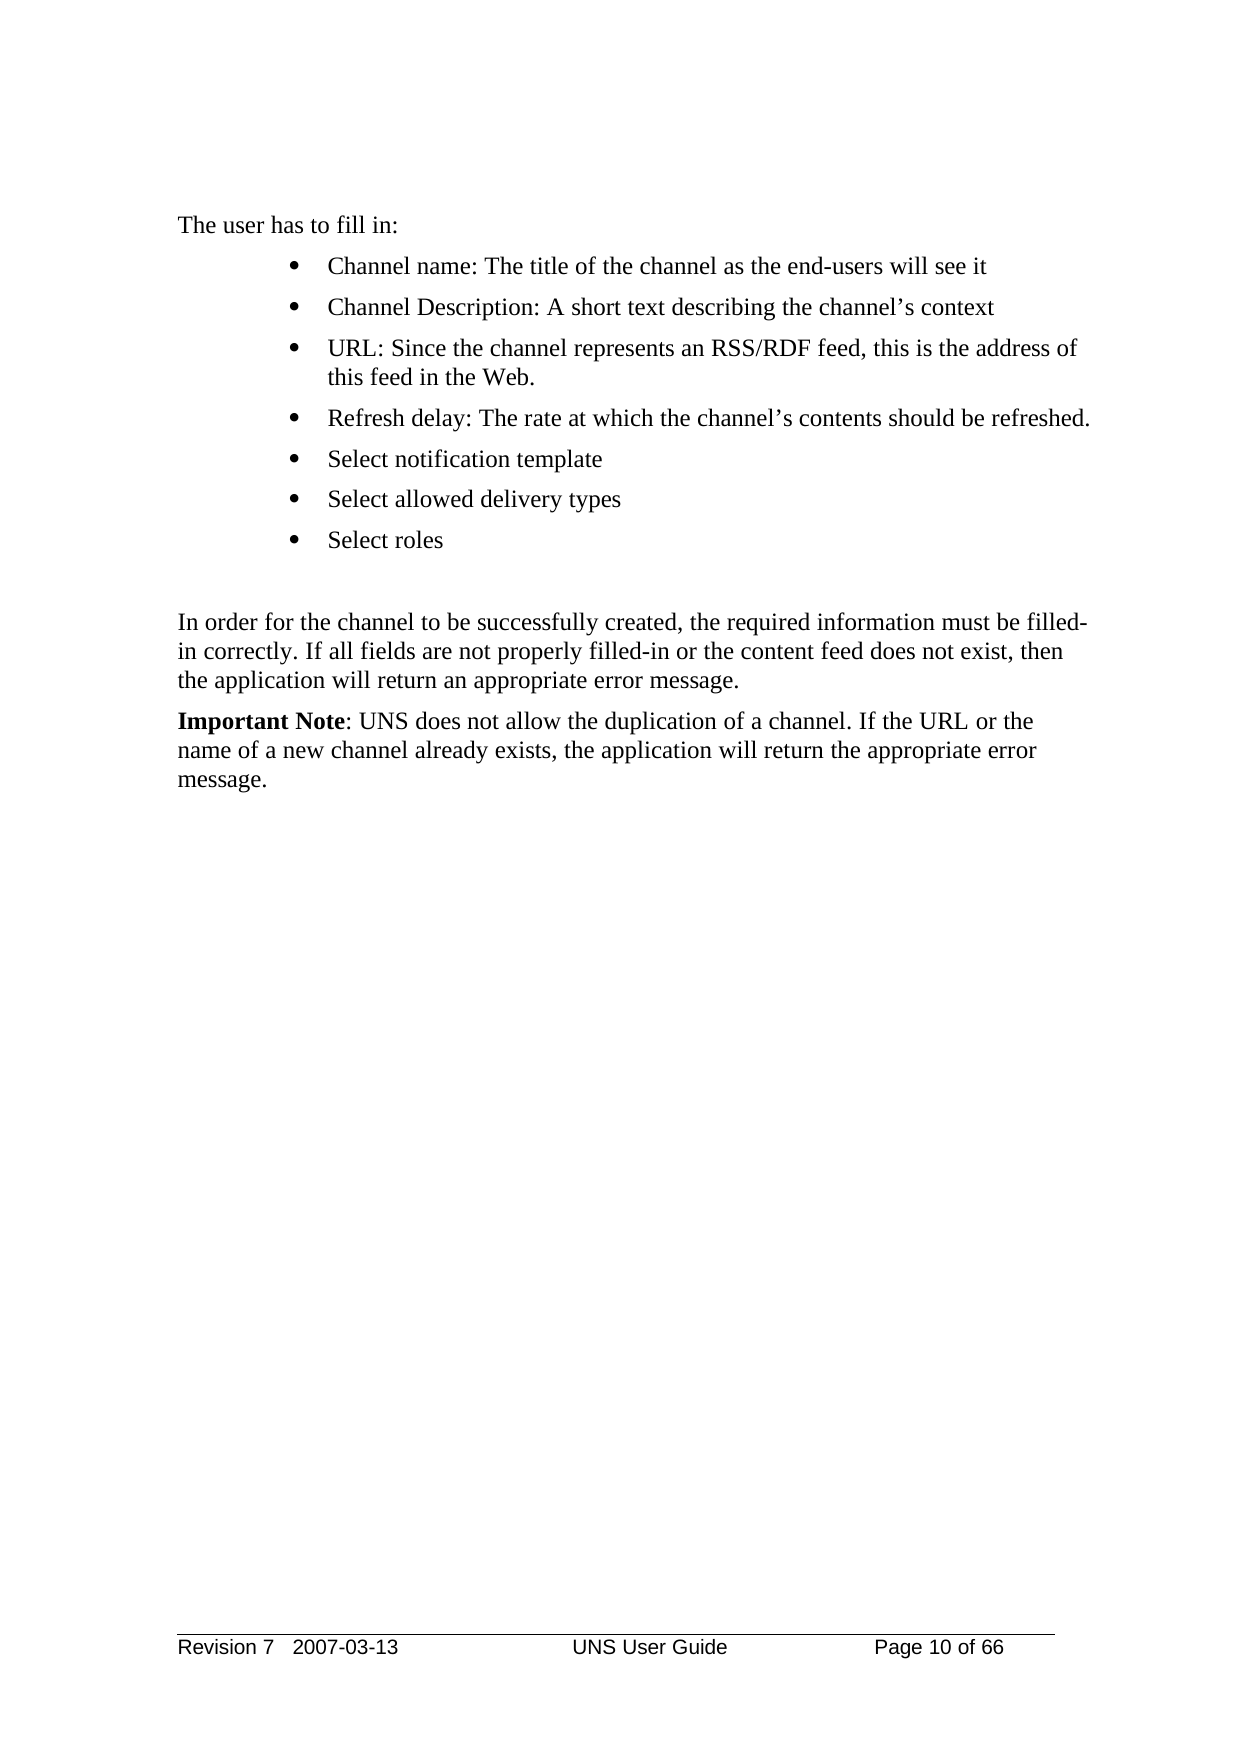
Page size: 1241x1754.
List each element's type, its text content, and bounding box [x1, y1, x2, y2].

text The user has to fill in: [177, 210, 1092, 239]
list Channel name: The title of the channel as the end-users will see it [290, 251, 1092, 280]
text In order for the channel to be successfully created, the required information must be filled-in correctly. If all fields are not properly filled-in or the content feed does not exist, then the application will return an appropriate error message. [177, 607, 1092, 694]
list URL: Since the channel represents an RSS/RDF feed, this is the address of this feed in the Web. [290, 333, 1092, 391]
list Refresh delay: The rate at which the channel’s contents should be refreshed. [290, 403, 1092, 432]
list Select roles [290, 525, 1092, 554]
text Important Note: UNS does not allow the duplication of a channel. If the URL or the name of a new channel already exists, the application will return the appropriate error message. [177, 706, 1092, 793]
list Select notification template [290, 443, 1092, 473]
list Channel Description: A short text describing the channel’s context [290, 292, 1092, 321]
list Select allowed delivery types [290, 484, 1092, 513]
